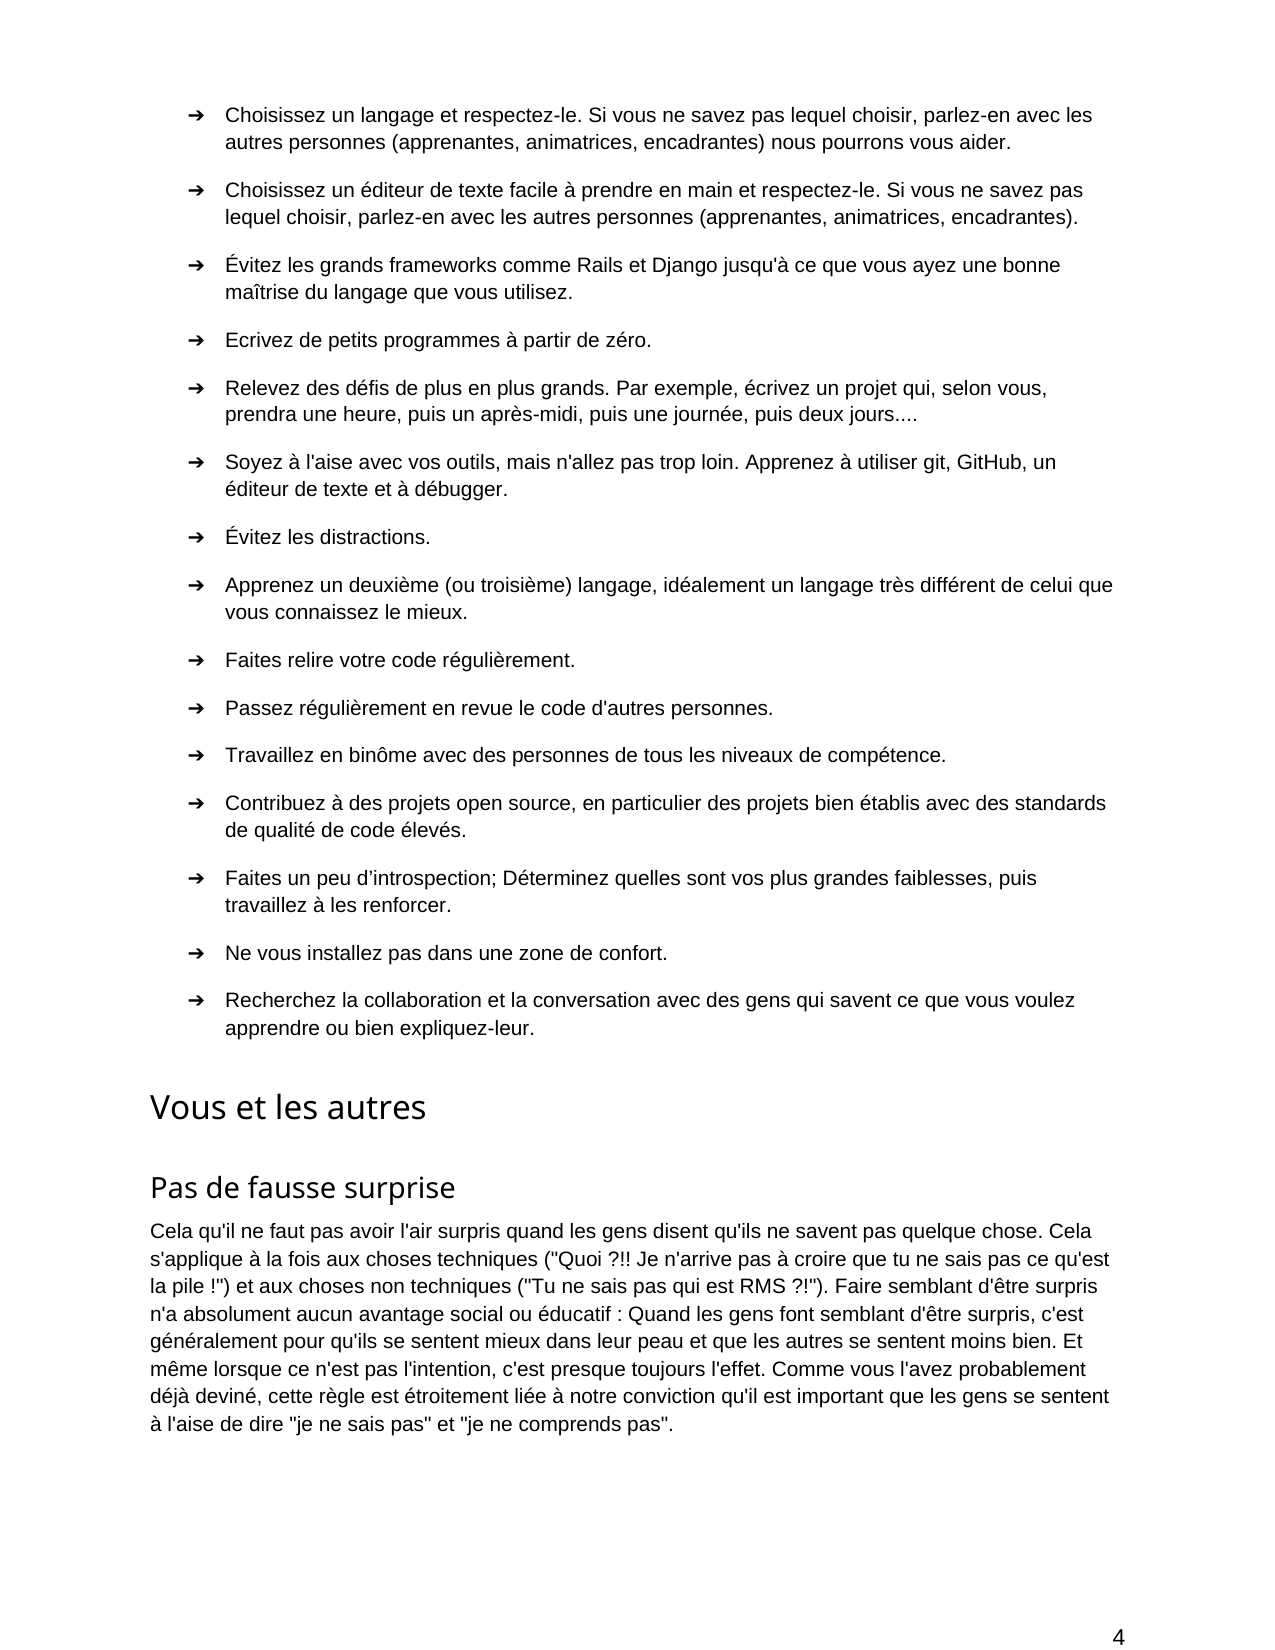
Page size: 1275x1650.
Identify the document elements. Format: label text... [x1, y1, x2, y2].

list Choisissez un langage et respectez-le. Si vous ne savez pas lequel choisir, parlez-en avec les autres personnes (apprenantes, animatrices, encadrantes) nous pourrons vous aider. [187, 103, 1125, 154]
subtitle Vous et les autres [150, 1084, 1125, 1129]
subtitle Pas de fausse surprise [150, 1167, 1125, 1207]
list Ecrivez de petits programmes à partir de zéro. [187, 327, 1125, 351]
list Apprenez un deuxième (ou troisième) langage, idéalement un langage très différent de celui que vous connaissez le mieux. [187, 573, 1125, 624]
list Passez régulièrement en revue le code d'autres personnes. [187, 695, 1125, 719]
list Travaillez en binôme avec des personnes de tous les niveaux de compétence. [187, 743, 1125, 767]
text Cela qu'il ne faut pas avoir l'air surpris quand les gens disent qu'ils ne savent pas quelque chose. Cela s'applique à la fois aux choses techniques ("Quoi ?!! Je n'arrive pas à croire que tu ne sais pas ce qu'est la pile !") et aux choses non techniques ("Tu ne sais pas qui est RMS ?!"). Faire semblant d'être surpris n'a absolument aucun avantage social ou éducatif : Quand les gens font semblant d'être surpris, c'est généralement pour qu'ils se sentent mieux dans leur peau et que les autres se sentent moins bien. Et même lorsque ce n'est pas l'intention, c'est presque toujours l'effet. Comme vous l'avez probablement déjà deviné, cette règle est étroitement liée à notre conviction qu'il est important que les gens se sentent à l'aise de dire "je ne sais pas" et "je ne comprends pas". [150, 1219, 1125, 1436]
list Faites un peu d’introspection; Déterminez quelles sont vos plus grandes faiblesses, puis travaillez à les renforcer. [187, 866, 1125, 917]
list Évitez les distractions. [187, 525, 1125, 549]
list Relevez des défis de plus en plus grands. Par exemple, écrivez un projet qui, selon vous, prendra une heure, puis un après-midi, puis une journée, puis deux jours.... [187, 375, 1125, 426]
list Faites relire votre code régulièrement. [187, 647, 1125, 671]
list Recherchez la collaboration et la conversation avec des gens qui savent ce que vous voulez apprendre ou bien expliquez-leur. [187, 988, 1125, 1039]
list Ne vous installez pas dans une zone de confort. [187, 941, 1125, 964]
list Soyez à l'aise avec vos outils, mais n'allez pas trop loin. Apprenez à utiliser git, GitHub, un éditeur de texte et à débugger. [187, 450, 1125, 501]
list Évitez les grands frameworks comme Rails et Django jusqu'à ce que vous ayez une bonne maîtrise du langage que vous utilisez. [187, 253, 1125, 304]
list Contribuez à des projets open source, en particulier des projets bien établis avec des standards de qualité de code élevés. [187, 791, 1125, 842]
list Choisissez un éditeur de texte facile à prendre en main et respectez-le. Si vous ne savez pas lequel choisir, parlez-en avec les autres personnes (apprenantes, animatrices, encadrantes). [187, 178, 1125, 229]
